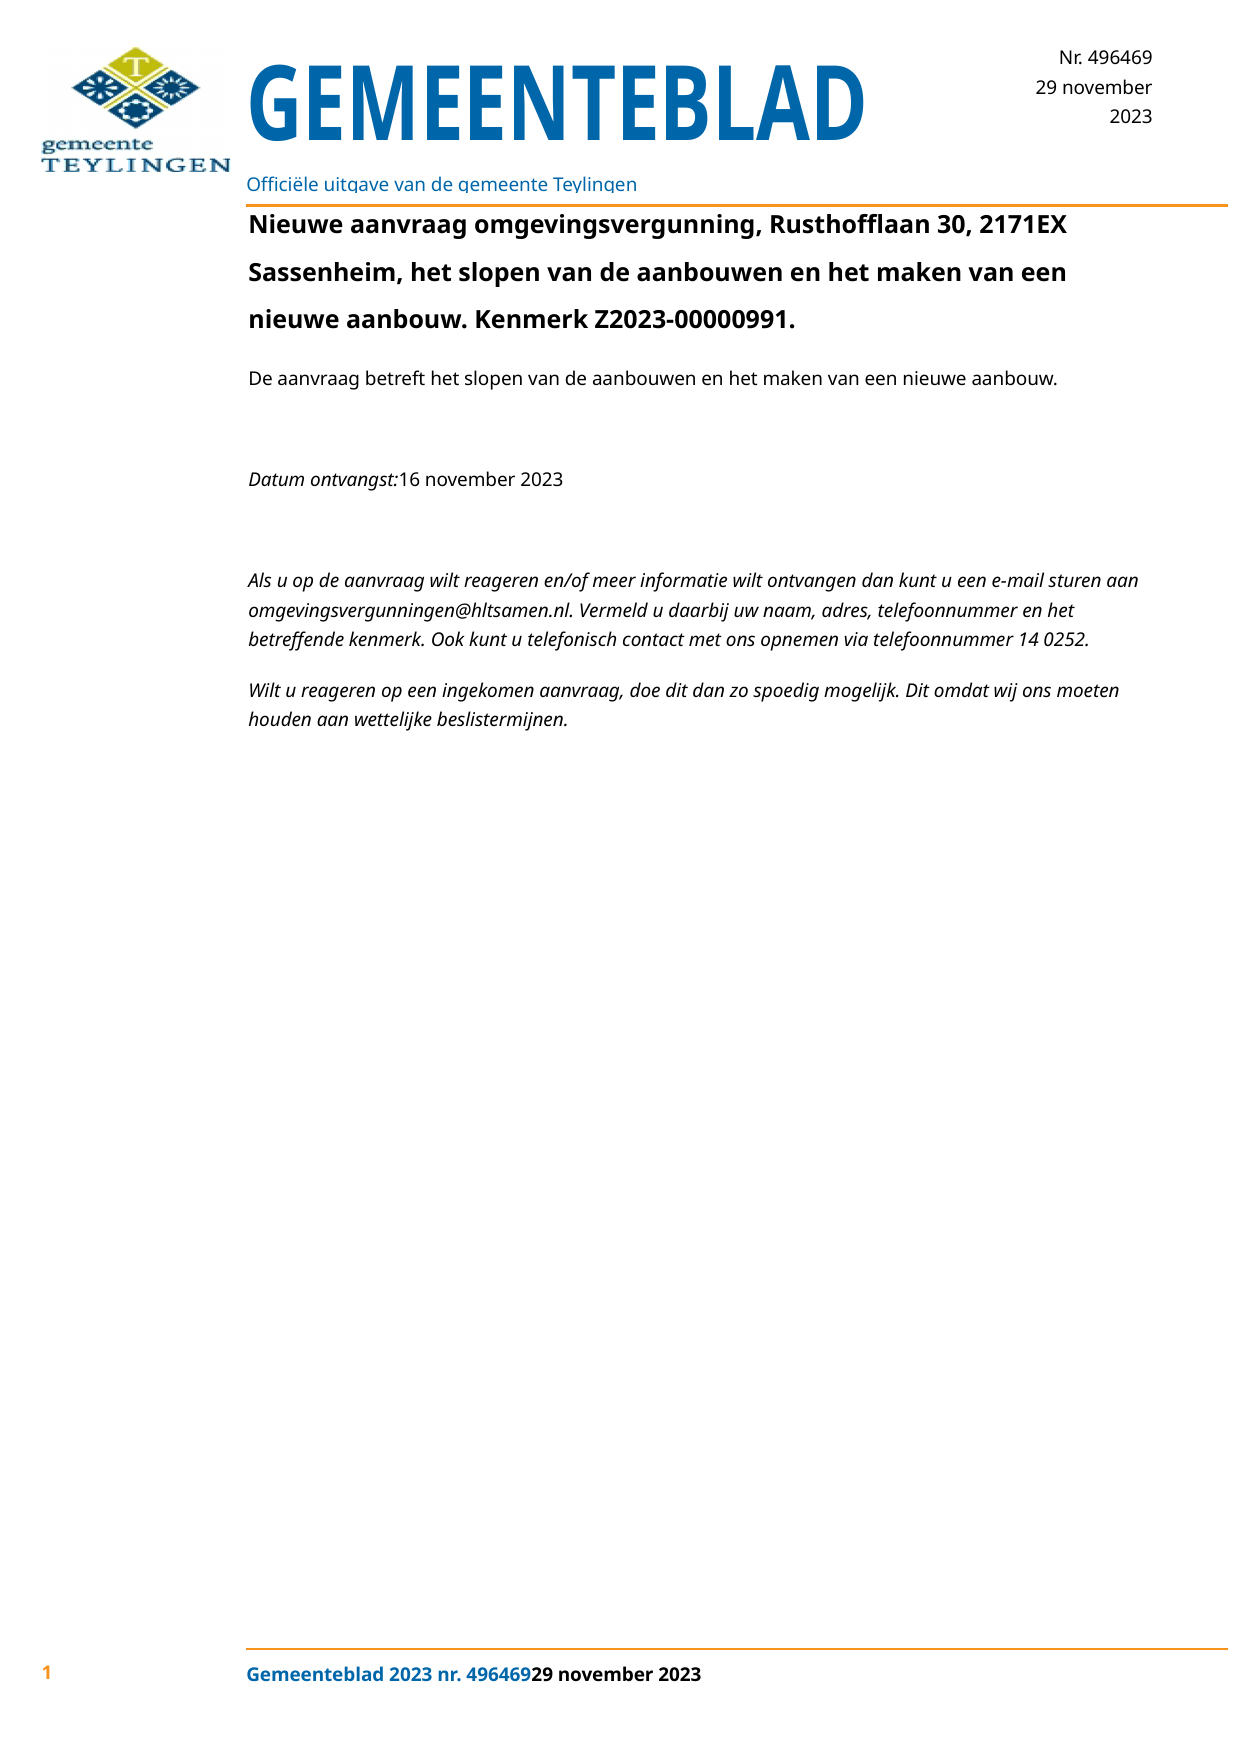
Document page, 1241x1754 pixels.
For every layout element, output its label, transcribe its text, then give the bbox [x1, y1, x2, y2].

text Nieuwe aanvraag omgevingsvergunning, Rusthofflaan 30, 2171EX Sassenheim, het slopen van de aanbouwen en het maken van een nieuwe aanbouw. Kenmerk Z2023-00000991. [248, 207, 1152, 336]
text Datum ontvangst:16 november 2023 [248, 466, 1152, 492]
text De aanvraag betreft het slopen van de aanbouwen en het maken van een nieuwe aanbouw. [248, 366, 1152, 391]
picture [41, 47, 231, 172]
text Wilt u reageren op een ingekomen aanvraag, doe dit dan zo spoedig mogelijk. Dit omdat wij ons moeten houden aan wettelijke beslistermijnen. [248, 677, 1152, 732]
text Als u op de aanvraag wilt reageren en/of meer informatie wilt ontvangen dan kunt u een e-mail sturen aan omgevingsvergunningen@hltsamen.nl. Vermeld u daarbij uw naam, adres, telefoonnummer en het betreffende kenmerk. Ook kunt u telefonisch contact met ons opnemen via telefoonnummer 14 0252. [248, 567, 1152, 652]
